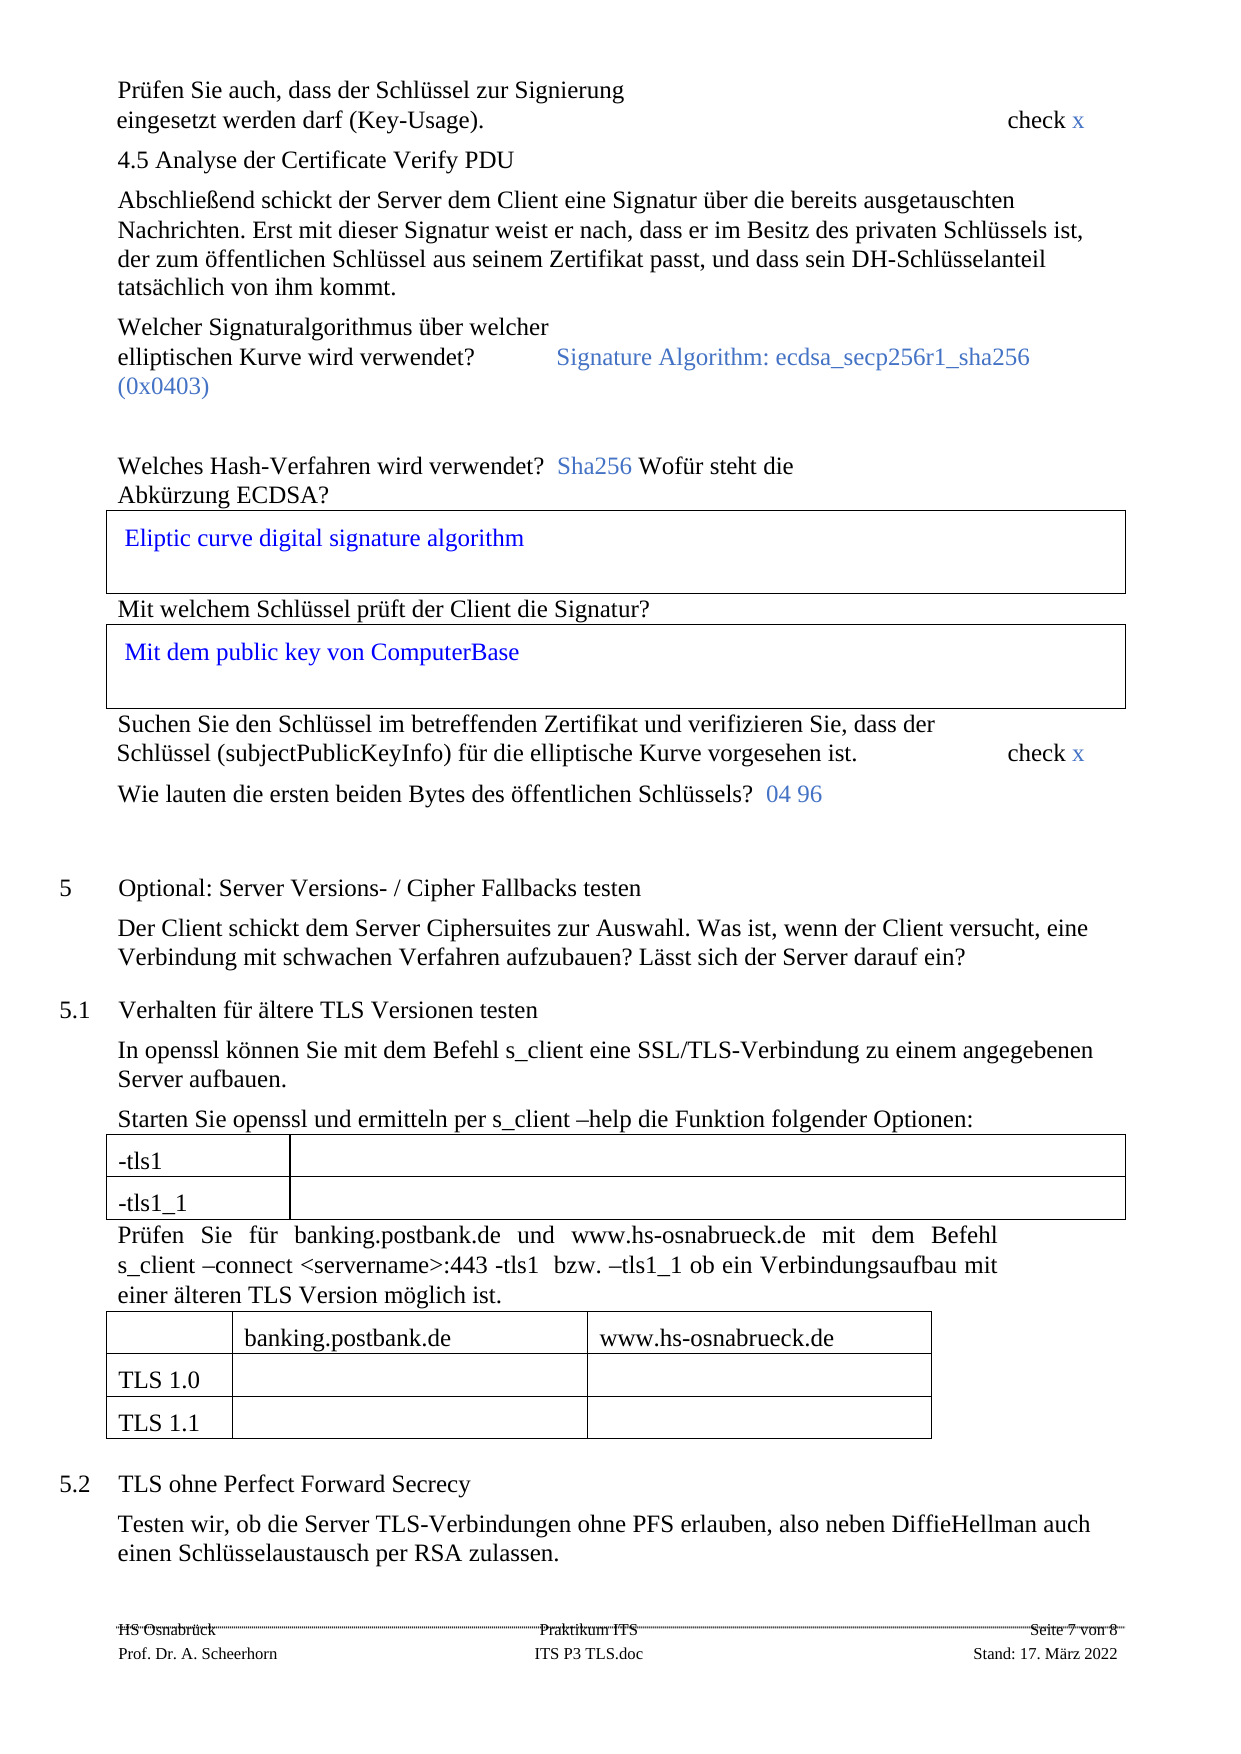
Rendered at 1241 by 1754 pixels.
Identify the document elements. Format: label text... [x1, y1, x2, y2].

table_header Mit dem public key von ComputerBase [107, 625, 1125, 708]
table_header banking.postbank.de [233, 1312, 587, 1353]
text Welches Hash-Verfahren wird verwendet? Sha256 Wofür steht die Abkürzung ECDSA? [117, 451, 882, 508]
text Testen wir, ob die Server TLS-Verbindungen ohne PFS erlauben, also neben DiffieHellman auch einen Schlüsselaustausch per RSA zulassen. [117, 1509, 1122, 1567]
text Suchen Sie den Schlüssel im betreffenden Zertifikat und verifizieren Sie, dass der [117, 709, 1122, 737]
text Starten Sie openssl und ermitteln per s_client –help die Funktion folgender Optionen: [117, 1104, 1122, 1133]
table_cell [291, 1177, 1125, 1219]
text Mit welchem Schlüssel prüft der Client die Signatur? [117, 594, 1122, 623]
text Prüfen Sie auch, dass der Schlüssel zur Signierung [117, 75, 1122, 104]
text Abschließend schickt der Server dem Client eine Signatur über die bereits ausgetauschten [117, 185, 1122, 214]
text Der Client schickt dem Server Ciphersuites zur Auswahl. Was ist, wenn der Client versucht, eine Verbindung mit schwachen Verfahren aufzubauen? Lässt sich der Server darauf ein? [117, 913, 1122, 971]
table_header [291, 1135, 1125, 1176]
table_cell -tls1_1 [107, 1177, 289, 1219]
text Nachrichten. Erst mit dieser Signatur weist er nach, dass er im Besitz des privaten Schlüssels ist, der zum öffentlichen Schlüssel aus seinem Zertifikat passt, und dass sein DH-Schlüsselanteil tatsächlich von ihm kommt. [117, 215, 1122, 301]
table_cell [588, 1397, 931, 1438]
table_cell TLS 1.1 [107, 1397, 232, 1438]
text Welcher Signaturalgorithmus über welcher [117, 312, 1122, 341]
text elliptischen Kurve wird verwendet? Signature Algorithm: ecdsa_secp256r1_sha256 (0x0403) [117, 342, 1122, 400]
table_header Eliptic curve digital signature algorithm [107, 511, 1125, 593]
table_cell [588, 1354, 931, 1396]
text 4.5 Analyse der Certificate Verify PDU [117, 145, 1122, 174]
list Optional: Server Versions- / Cipher Fallbacks testen [59, 873, 1122, 902]
table_header www.hs-osnabrueck.de [588, 1312, 931, 1353]
table_cell [233, 1354, 587, 1396]
table_cell [233, 1397, 587, 1438]
text eingesetzt werden darf (Key-Usage). check x [116, 105, 1122, 133]
text Wie lauten die ersten beiden Bytes des öffentlichen Schlüssels? 04 96 [117, 779, 1122, 807]
list Verhalten für ältere TLS Versionen testen [59, 995, 1122, 1024]
text Schlüssel (subjectPublicKeyInfo) für die elliptische Kurve vorgesehen ist. check x [116, 738, 1122, 767]
table_header [107, 1312, 232, 1353]
text Prüfen Sie für banking.postbank.de und www.hs-osnabrueck.de mit dem Befehl s_client –connect <servername>:443 -tls1 bzw. –tls1_1 ob ein Verbindungsaufbau mit einer älteren TLS Version möglich ist. [117, 1220, 998, 1309]
text In openssl können Sie mit dem Befehl s_client eine SSL/TLS-Verbindung zu einem angegebenen Server aufbauen. [117, 1035, 1122, 1093]
table_header -tls1 [107, 1135, 289, 1176]
list TLS ohne Perfect Forward Secrecy [59, 1469, 1122, 1498]
table_cell TLS 1.0 [107, 1354, 232, 1396]
